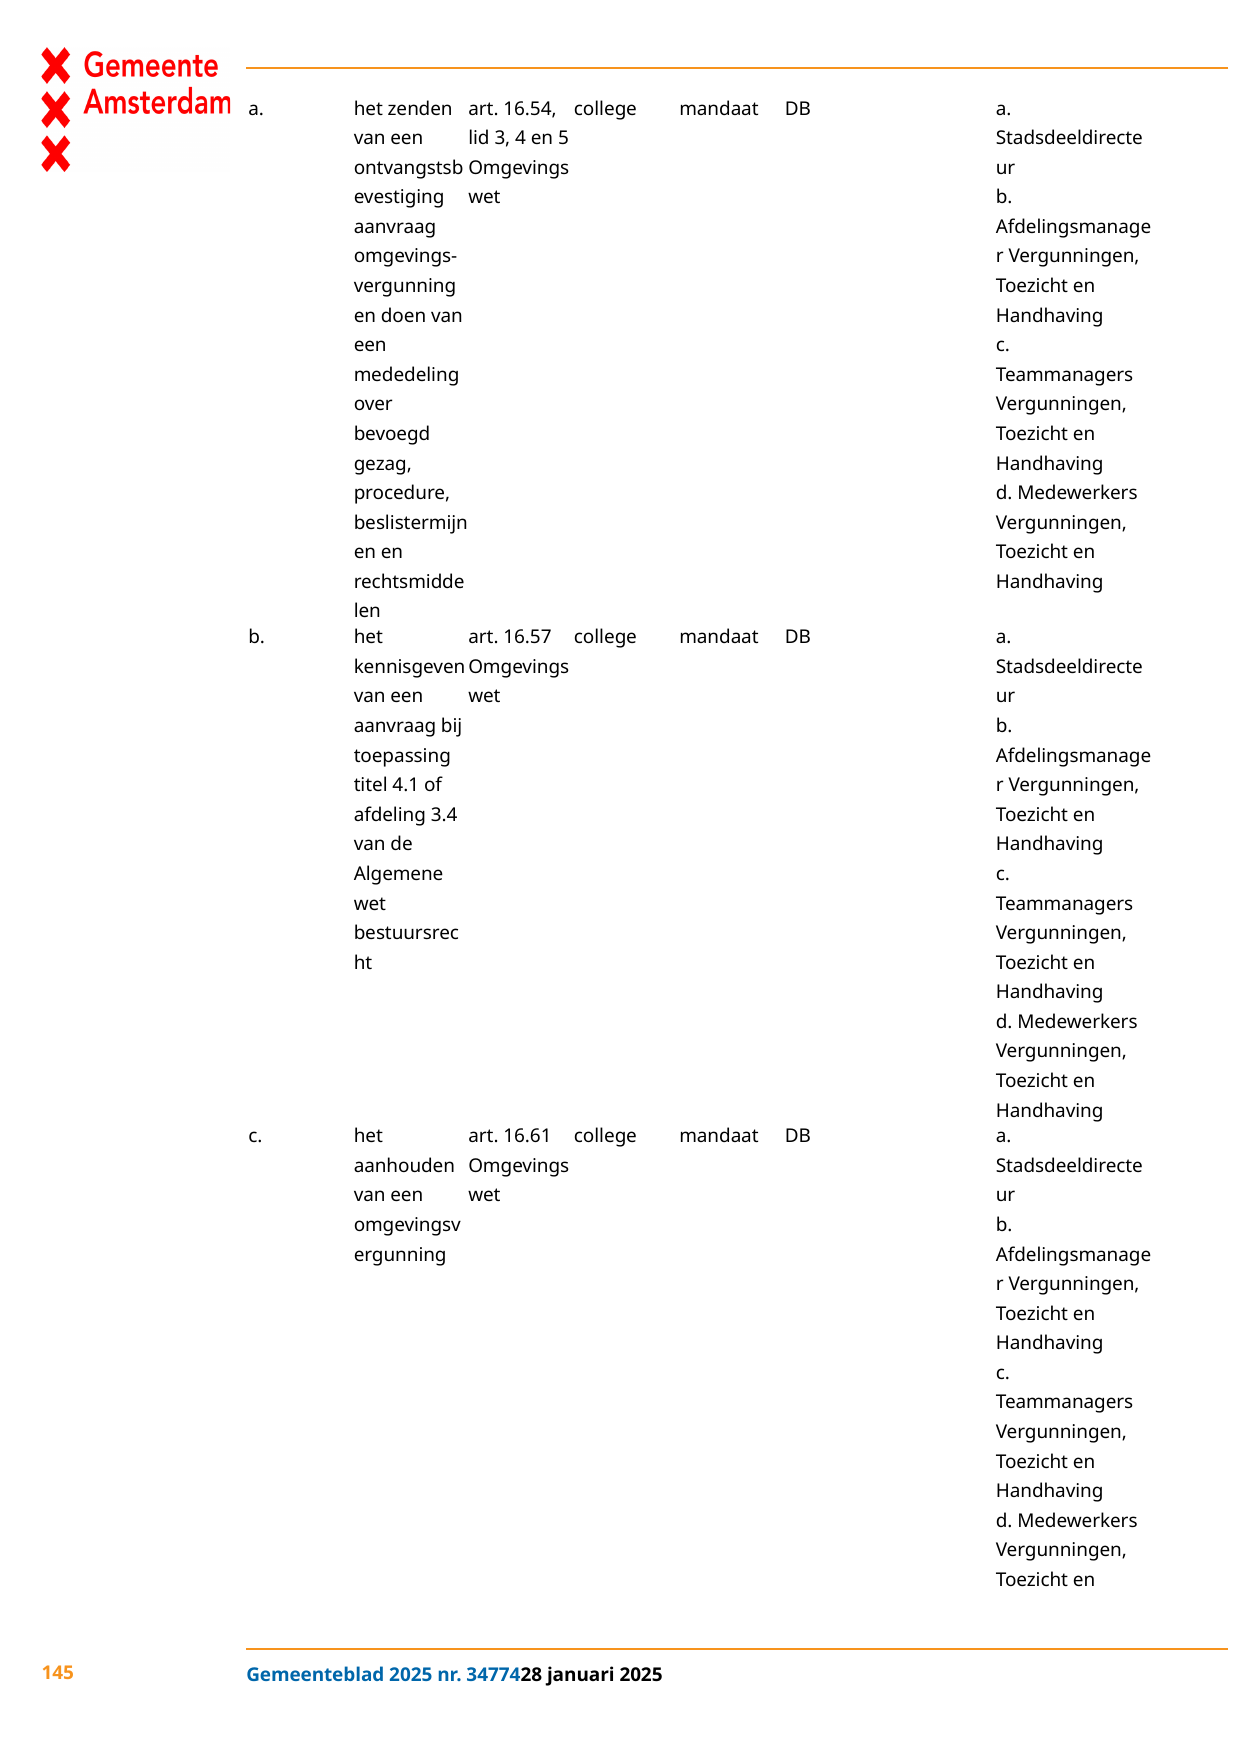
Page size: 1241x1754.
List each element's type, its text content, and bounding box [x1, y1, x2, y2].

table_cell het zenden van een ontvangstsbevestiging aanvraag omgevings-vergunning en doen van een mededeling over bevoegd gezag, procedure, beslistermijnen en rechtsmiddelen [354, 95, 468, 623]
picture [41, 47, 231, 172]
table_cell het kennisgeven van een aanvraag bij toepassing titel 4.1 of afdeling 3.4 van de Algemene wet bestuursrecht [354, 624, 468, 1122]
table_cell a. Stadsdeeldirecteur b. Afdelingsmanager Vergunningen, Toezicht en Handhaving c. Teammanagers Vergunningen, Toezicht en Handhaving d. Medewerkers Vergunningen, Toezicht en Handhaving [996, 95, 1152, 623]
table_cell college [574, 624, 679, 1122]
table_cell a. [248, 95, 353, 623]
table_cell [890, 1123, 996, 1592]
table_cell a. Stadsdeeldirecteur b. Afdelingsmanager Vergunningen, Toezicht en Handhaving c. Teammanagers Vergunningen, Toezicht en Handhaving d. Medewerkers Vergunningen, Toezicht en [996, 1123, 1152, 1592]
table_cell art. 16.61 Omgevingswet [468, 1123, 574, 1592]
table_cell b. [248, 624, 353, 1122]
table_cell [890, 624, 996, 1122]
table_cell DB [785, 95, 890, 623]
table_cell art. 16.54, lid 3, 4 en 5 Omgevingswet [468, 95, 574, 623]
table_cell het aanhouden van een omgevingsvergunning [354, 1123, 468, 1592]
table_cell college [574, 95, 679, 623]
table_cell [890, 95, 996, 623]
table_cell mandaat [679, 1123, 784, 1592]
table_cell college [574, 1123, 679, 1592]
table_cell a. Stadsdeeldirecteur b. Afdelingsmanager Vergunningen, Toezicht en Handhaving c. Teammanagers Vergunningen, Toezicht en Handhaving d. Medewerkers Vergunningen, Toezicht en Handhaving [996, 624, 1152, 1122]
table_cell art. 16.57 Omgevingswet [468, 624, 574, 1122]
table_cell c. [248, 1123, 353, 1592]
table_cell mandaat [679, 95, 784, 623]
table_cell DB [785, 624, 890, 1122]
table_cell DB [785, 1123, 890, 1592]
table_cell mandaat [679, 624, 784, 1122]
